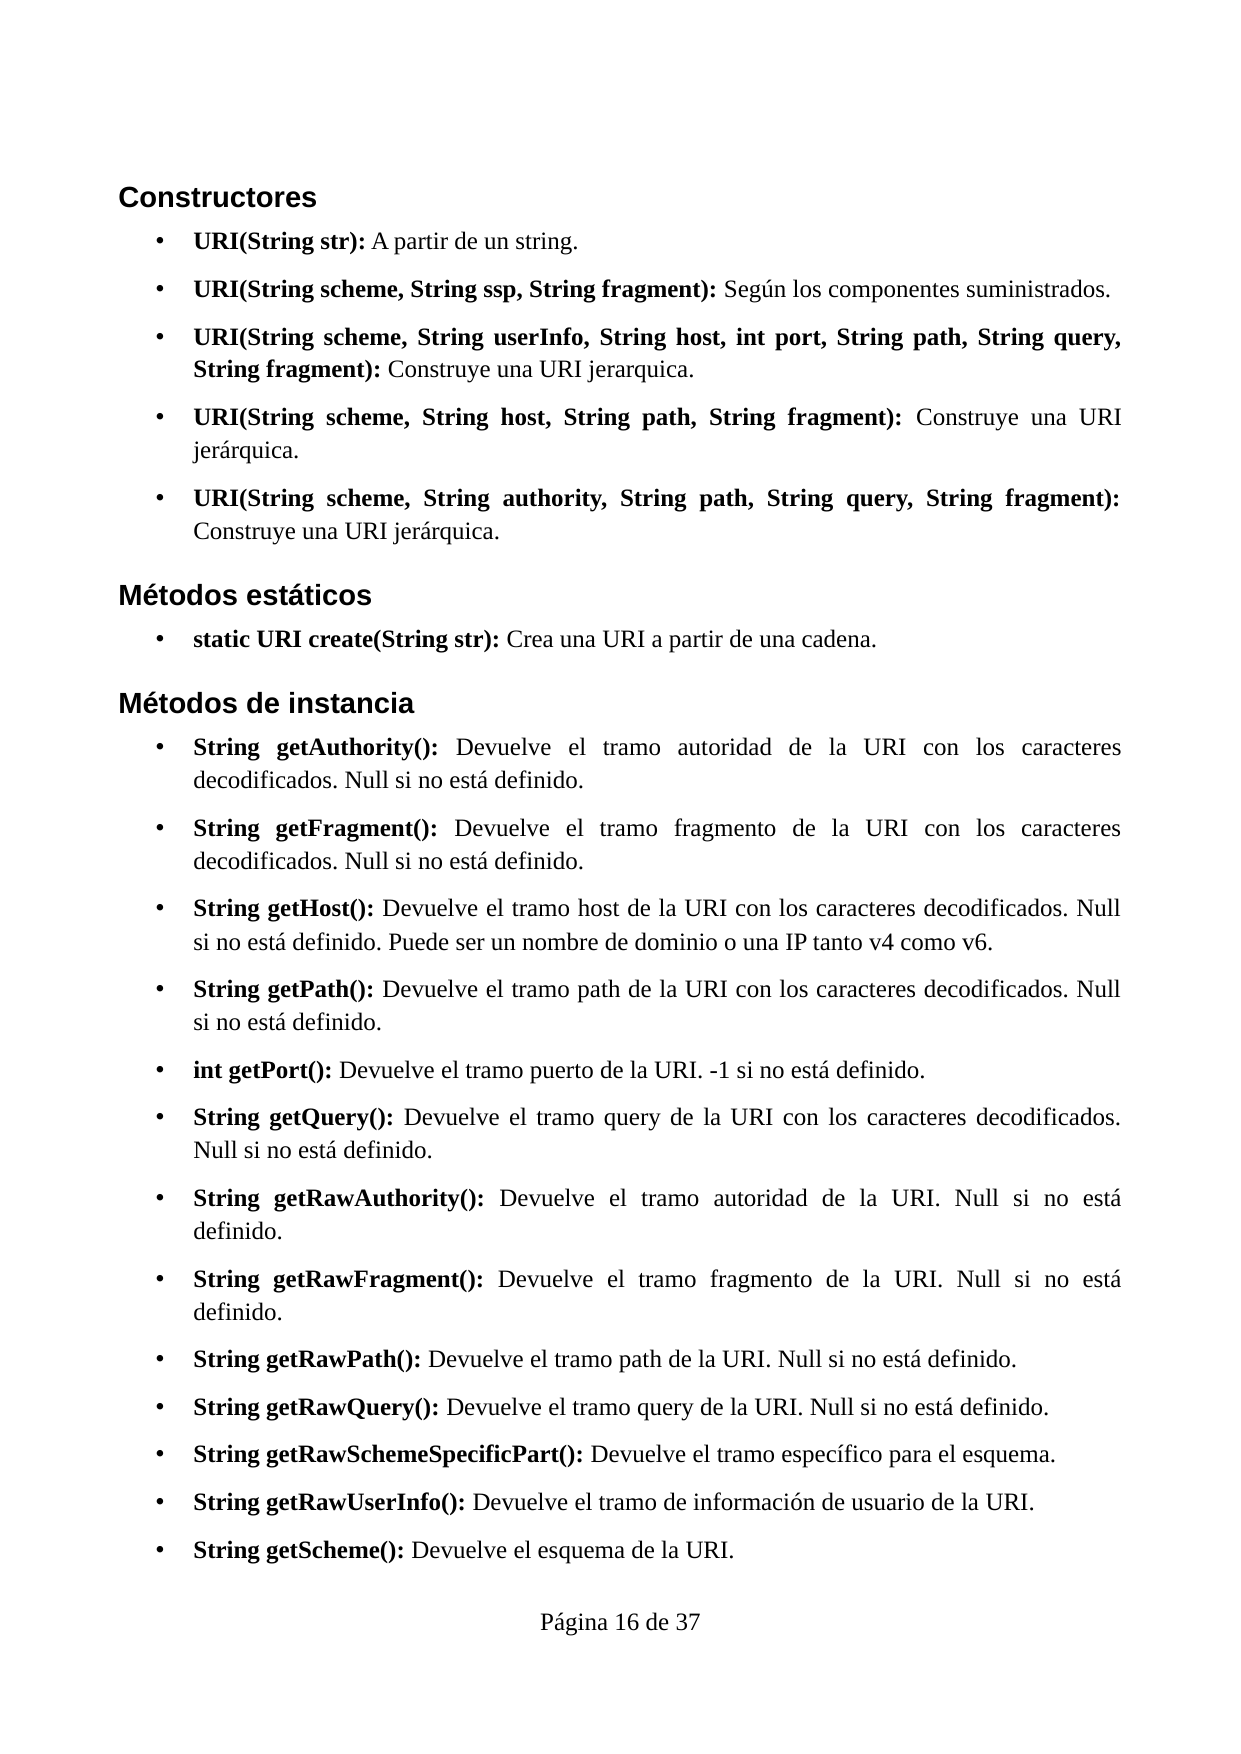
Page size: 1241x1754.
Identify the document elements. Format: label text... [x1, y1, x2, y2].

list String getRawSchemeSpecificPart(): Devuelve el tramo específico para el esquema. [156, 1439, 1122, 1468]
list String getFragment(): Devuelve el tramo fragmento de la URI con los caracteres decodificados. Null si no está definido. [156, 813, 1122, 875]
list String getAuthority(): Devuelve el tramo autoridad de la URI con los caracteres decodificados. Null si no está definido. [156, 732, 1122, 794]
list URI(String scheme, String host, String path, String fragment): Construye una URI jerárquica. [156, 402, 1122, 464]
list int getPort(): Devuelve el tramo puerto de la URI. -1 si no está definido. [156, 1055, 1122, 1083]
list String getRawAuthority(): Devuelve el tramo autoridad de la URI. Null si no está definido. [156, 1183, 1122, 1245]
list String getRawPath(): Devuelve el tramo path de la URI. Null si no está definido. [156, 1344, 1122, 1373]
subtitle Métodos de instancia [118, 686, 1122, 720]
subtitle Métodos estáticos [118, 578, 1122, 612]
list String getQuery(): Devuelve el tramo query de la URI con los caracteres decodificados. Null si no está definido. [156, 1102, 1122, 1164]
list String getRawFragment(): Devuelve el tramo fragmento de la URI. Null si no está definido. [156, 1264, 1122, 1325]
list String getRawUserInfo(): Devuelve el tramo de información de usuario de la URI. [156, 1487, 1122, 1516]
list String getRawQuery(): Devuelve el tramo query de la URI. Null si no está definido. [156, 1392, 1122, 1421]
list static URI create(String str): Crea una URI a partir de una cadena. [156, 624, 1122, 653]
list URI(String str): A partir de un string. [156, 226, 1122, 255]
list URI(String scheme, String ssp, String fragment): Según los componentes suministrados. [156, 274, 1122, 303]
list String getScheme(): Devuelve el esquema de la URI. [156, 1535, 1122, 1563]
subtitle Constructores [118, 180, 1122, 214]
list String getPath(): Devuelve el tramo path de la URI con los caracteres decodificados. Null si no está definido. [156, 974, 1122, 1036]
list String getHost(): Devuelve el tramo host de la URI con los caracteres decodificados. Null si no está definido. Puede ser un nombre de dominio o una IP tanto v4 como v6. [156, 893, 1122, 955]
list URI(String scheme, String userInfo, String host, int port, String path, String query, String fragment): Construye una URI jerarquica. [156, 322, 1122, 383]
list URI(String scheme, String authority, String path, String query, String fragment): Construye una URI jerárquica. [156, 483, 1122, 544]
